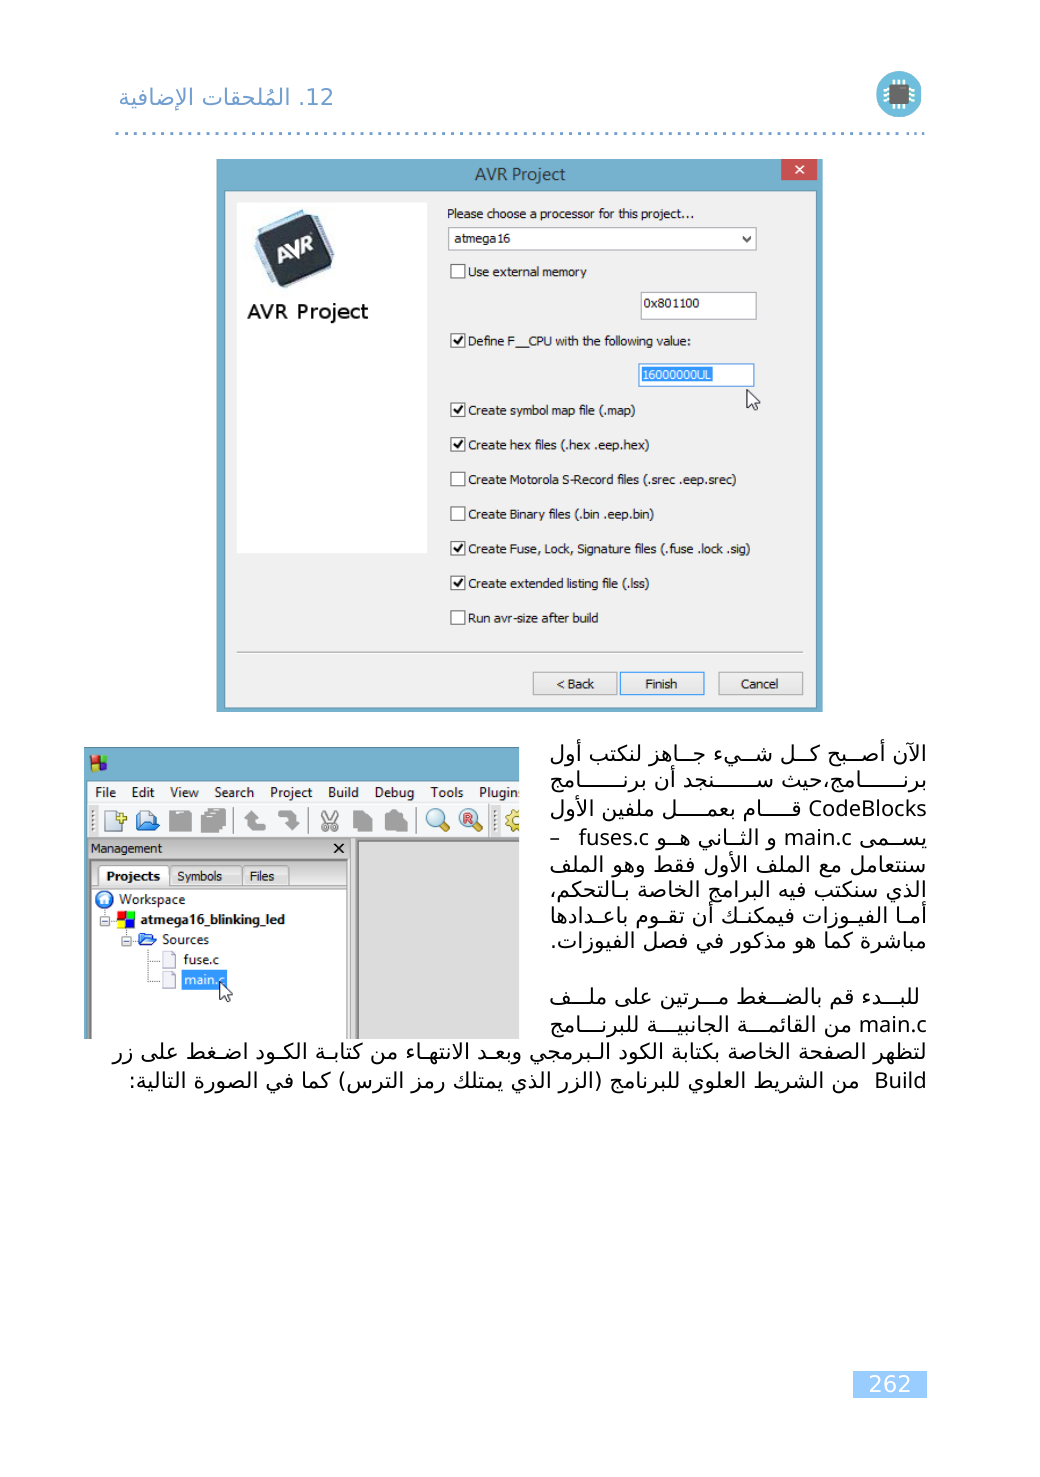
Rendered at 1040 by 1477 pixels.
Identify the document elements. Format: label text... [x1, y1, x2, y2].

text للبدء قم بالضغط مرتين على ملف main.c من القائمة الجانبية للبرنامج لتظهر الصفحة الخاصة بكتابة الكود البرمجي وبعد الانتهاء من كتابة الكود اضغط على زر Build من الشريط العلوي للبرنامج (الزر الذي يمتلك رمز الترس) كما في الصورة التالية: [112, 984, 927, 1094]
picture [876, 71, 922, 117]
picture [216, 159, 823, 712]
text الآن أصبح كل شيء جاهز لنكتب أول برنامج،حيث سنجد أن برنامج CodeBlocks قام بعمل ملفين الأول يسمى main.c و الثاني هو fuses.c – سنتعامل مع الملف الأول فقط وهو الملف الذي سنكتب فيه البرامج الخاصة بالتحكم، أما الفيوزات فيمكنك أن تقوم باعدادها مباشرة كما هو مذكور في فصل الفيوزات. [112, 741, 927, 954]
picture [84, 747, 520, 1039]
